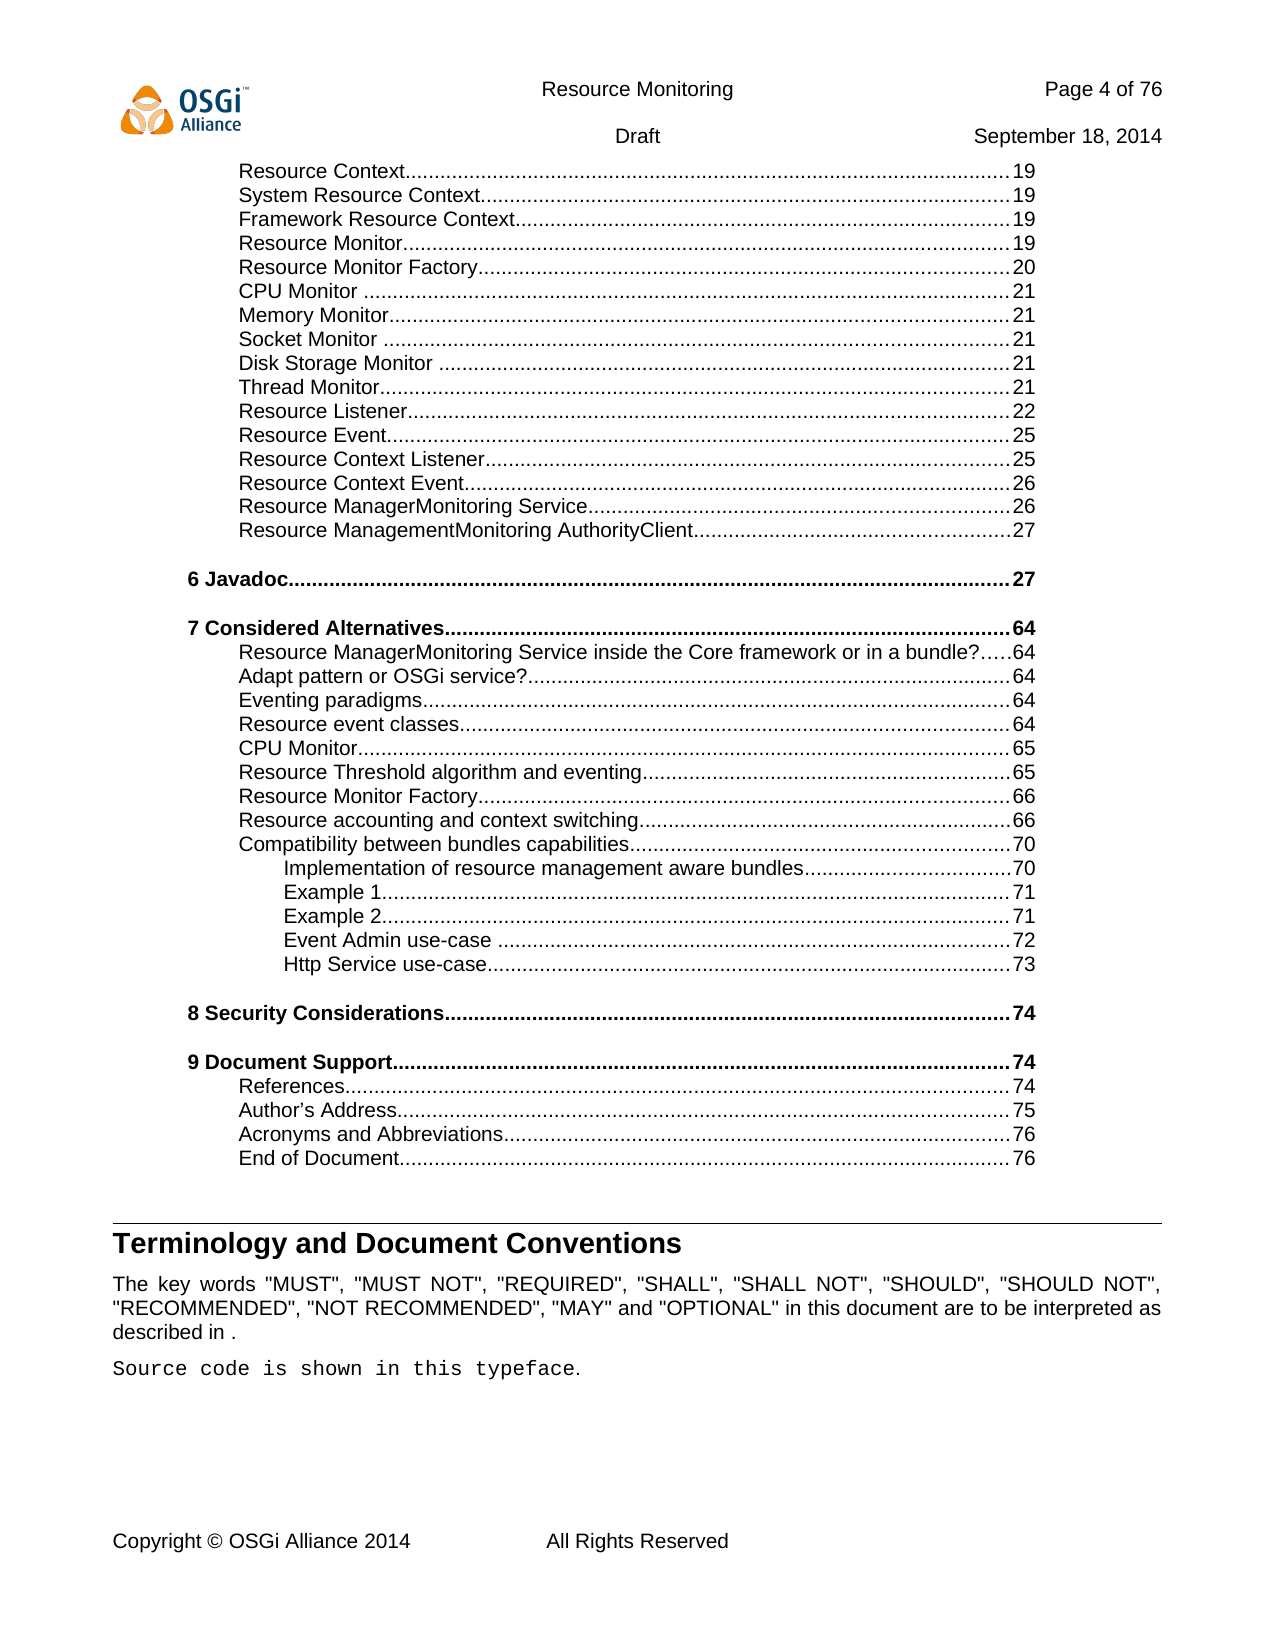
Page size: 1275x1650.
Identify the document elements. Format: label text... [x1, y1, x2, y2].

text Resource Listener 22 [232, 398, 1162, 422]
text The key words "MUST", "MUST NOT", "REQUIRED", "SHALL", "SHALL NOT", "SHOULD", "SHOULD NOT", "RECOMMENDED", "NOT RECOMMENDED", "MAY" and "OPTIONAL" in this document are to be interpreted as described in 1. [112, 1272, 1162, 1343]
text End of Document 76 [232, 1145, 1162, 1169]
text Resource ManagementMonitoring AuthorityClient 27 [232, 518, 1162, 542]
text Resource Monitor Factory 20 [232, 255, 1162, 279]
text Resource Context 19 [232, 159, 1162, 183]
text Implementation of resource management aware bundles 70 [277, 856, 1162, 880]
text Resource accounting and context switching 66 [232, 808, 1162, 832]
text Resource event classes 64 [232, 712, 1162, 736]
text Resource Threshold algorithm and eventing 65 [232, 760, 1162, 784]
subtitle Terminology and Document Conventions [112, 1224, 1162, 1259]
text Disk Storage Monitor 21 [232, 351, 1162, 374]
picture [113, 78, 257, 142]
text Resource ManagerMonitoring Service inside the Core framework or in a bundle? 64 [232, 640, 1162, 664]
text 8 Security Considerations 74 [187, 1001, 1162, 1024]
text Source code is shown in this typeface. [112, 1356, 1162, 1382]
text Eventing paradigms 64 [232, 688, 1162, 712]
text Resource Context Listener 25 [232, 446, 1162, 470]
text References 74 [232, 1073, 1162, 1097]
text Example 1 71 [277, 880, 1162, 904]
text System Resource Context 19 [232, 183, 1162, 207]
text Example 2 71 [277, 904, 1162, 928]
text 7 Considered Alternatives 64 [187, 616, 1162, 640]
text Socket Monitor 21 [232, 327, 1162, 351]
text Adapt pattern or OSGi service? 64 [232, 664, 1162, 688]
text 9 Document Support 74 [187, 1049, 1162, 1073]
text Resource Monitor Factory 66 [232, 784, 1162, 808]
text 6 Javadoc 27 [187, 567, 1162, 591]
text Acronyms and Abbreviations 76 [232, 1121, 1162, 1145]
text Event Admin use-case 72 [277, 928, 1162, 952]
text Resource ManagerMonitoring Service 26 [232, 494, 1162, 518]
text Thread Monitor 21 [232, 374, 1162, 398]
text Resource Monitor 19 [232, 231, 1162, 255]
text Resource Event 25 [232, 422, 1162, 446]
text Resource Context Event 26 [232, 470, 1162, 494]
text Memory Monitor 21 [232, 303, 1162, 327]
text CPU Monitor 65 [232, 736, 1162, 760]
text Author’s Address 75 [232, 1097, 1162, 1121]
text Compatibility between bundles capabilities 70 [232, 832, 1162, 856]
text Http Service use-case 73 [277, 952, 1162, 976]
text Framework Resource Context 19 [232, 207, 1162, 231]
text CPU Monitor 21 [232, 279, 1162, 303]
